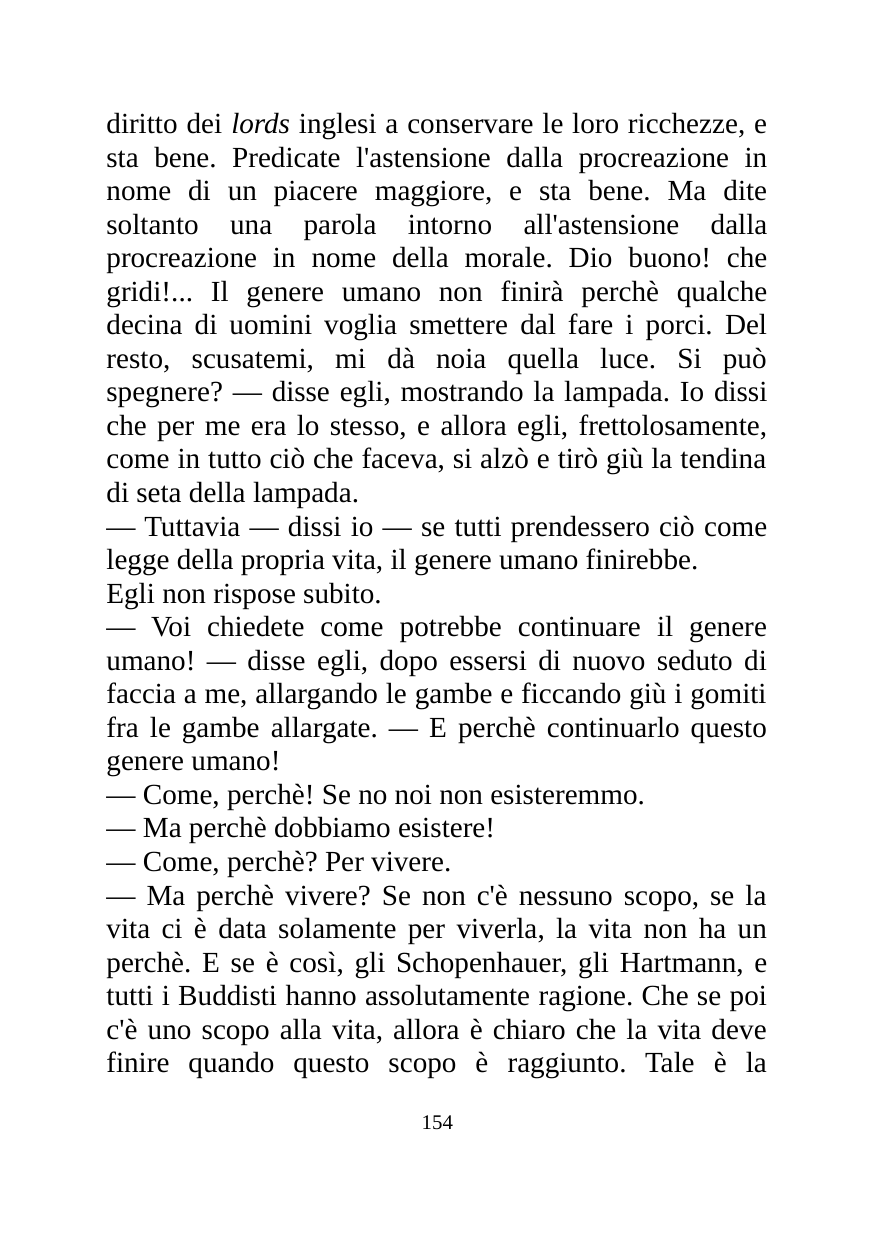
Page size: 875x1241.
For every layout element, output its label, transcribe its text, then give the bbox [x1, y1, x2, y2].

text — Ma perchè vivere? Se non c'è nessuno scopo, se la vita ci è data solamente per viverla, la vita non ha un perchè. E se è così, gli Schopenhauer, gli Hartmann, e tutti i Buddisti hanno assolutamente ragione. Che se poi c'è uno scopo alla vita, allora è chiaro che la vita deve finire quando questo scopo è raggiunto. Tale è la [106, 878, 768, 1079]
text diritto dei lords inglesi a conservare le loro ricchezze, e sta bene. Predicate l'astensione dalla procreazione in nome di un piacere maggiore, e sta bene. Ma dite soltanto una parola intorno all'astensione dalla procreazione in nome della morale. Dio buono! che gridi!... Il genere umano non finirà perchè qualche decina di uomini voglia smettere dal fare i porci. Del resto, scusatemi, mi dà noia quella luce. Si può spegnere? — disse egli, mostrando la lampada. Io dissi che per me era lo stesso, e allora egli, frettolosamente, come in tutto ciò che faceva, si alzò e tirò giù la tendina di seta della lampada. [106, 106, 768, 509]
text — Come, perchè? Per vivere. [106, 844, 768, 878]
text — Tuttavia — dissi io — se tutti prendessero ciò come legge della propria vita, il genere umano finirebbe. [106, 509, 768, 576]
text — Ma perchè dobbiamo esistere! [106, 811, 768, 844]
text Egli non rispose subito. [106, 576, 768, 609]
text — Voi chiedete come potrebbe continuare il genere umano! — disse egli, dopo essersi di nuovo seduto di faccia a me, allargando le gambe e ficcando giù i gomiti fra le gambe allargate. — E perchè continuarlo questo genere umano! [106, 609, 768, 777]
text — Come, perchè! Se no noi non esisteremmo. [106, 777, 768, 811]
